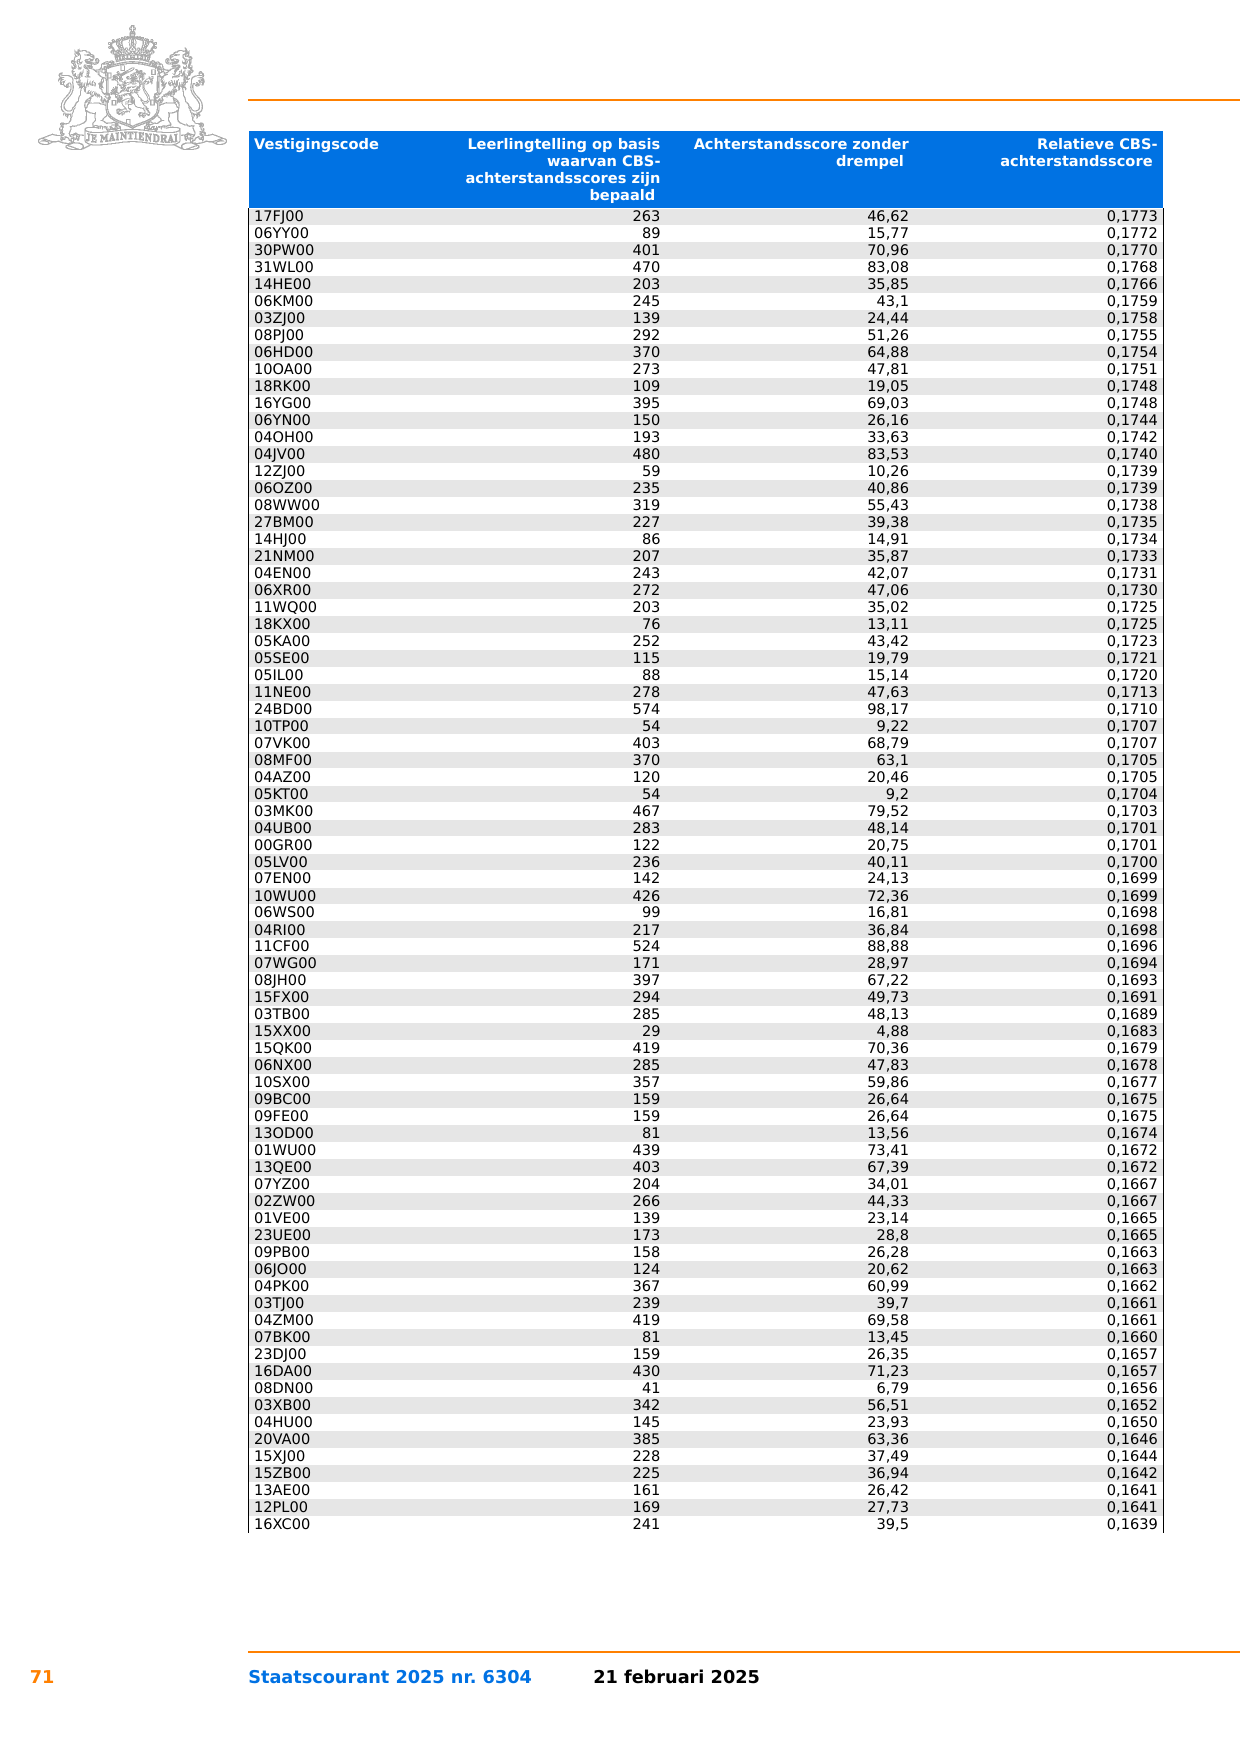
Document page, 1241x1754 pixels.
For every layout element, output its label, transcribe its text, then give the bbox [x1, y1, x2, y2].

table_cell 370 [418, 344, 666, 361]
table_cell 0,1705 [915, 752, 1163, 768]
table_cell 0,1641 [915, 1499, 1163, 1516]
table_cell 89 [418, 225, 666, 242]
table_cell 0,1674 [915, 1125, 1163, 1142]
table_cell 06YN00 [249, 412, 417, 429]
table_cell 0,1675 [915, 1091, 1163, 1108]
table_cell 06KM00 [249, 293, 417, 310]
table_cell 14HE00 [249, 276, 417, 293]
table_cell 35,85 [666, 276, 915, 293]
table_cell 40,86 [666, 480, 915, 497]
table_cell 395 [418, 395, 666, 412]
table_cell 243 [418, 565, 666, 582]
table_cell 11NE00 [249, 684, 417, 701]
table_cell 19,05 [666, 378, 915, 395]
table_cell 357 [418, 1074, 666, 1091]
table_cell 27BM00 [249, 514, 417, 531]
table_cell 0,1696 [915, 938, 1163, 955]
table_cell 225 [418, 1465, 666, 1482]
table_cell 04PK00 [249, 1278, 417, 1295]
table_cell 13OD00 [249, 1125, 417, 1142]
table_cell 403 [418, 1159, 666, 1176]
table_cell 203 [418, 599, 666, 616]
table_cell 43,42 [666, 633, 915, 650]
table_cell 41 [418, 1380, 666, 1397]
table_cell 26,16 [666, 412, 915, 429]
table_cell 0,1665 [915, 1227, 1163, 1244]
table_cell 0,1701 [915, 820, 1163, 836]
table_cell 367 [418, 1278, 666, 1295]
table_cell 142 [418, 870, 666, 887]
table_cell 0,1754 [915, 344, 1163, 361]
table_cell 252 [418, 633, 666, 650]
table_cell 0,1698 [915, 904, 1163, 921]
table_cell 03TJ00 [249, 1295, 417, 1312]
table_cell 0,1641 [915, 1482, 1163, 1499]
table_cell 09BC00 [249, 1091, 417, 1108]
table_cell 401 [418, 242, 666, 259]
table_cell 68,79 [666, 735, 915, 752]
table_cell 0,1701 [915, 836, 1163, 853]
table_cell 139 [418, 1210, 666, 1227]
table_cell 0,1650 [915, 1414, 1163, 1431]
table_cell 05KT00 [249, 786, 417, 802]
table_cell 16YG00 [249, 395, 417, 412]
table_cell 0,1677 [915, 1074, 1163, 1091]
table_cell 24,44 [666, 310, 915, 327]
table_cell 20,62 [666, 1261, 915, 1278]
table_cell 63,1 [666, 752, 915, 768]
table_cell 9,2 [666, 786, 915, 802]
table_cell 12ZJ00 [249, 463, 417, 480]
table_cell 122 [418, 836, 666, 853]
table_cell 48,14 [666, 820, 915, 836]
table_cell 217 [418, 921, 666, 938]
table_cell 26,28 [666, 1244, 915, 1261]
table_cell 21NM00 [249, 548, 417, 565]
table_cell 06XR00 [249, 582, 417, 599]
table_cell 48,13 [666, 1006, 915, 1023]
table_cell 18RK00 [249, 378, 417, 395]
table_cell 99 [418, 904, 666, 921]
table_cell 24,13 [666, 870, 915, 887]
table_cell 235 [418, 480, 666, 497]
table_cell 239 [418, 1295, 666, 1312]
table_cell 0,1656 [915, 1380, 1163, 1397]
table_cell 23DJ00 [249, 1346, 417, 1363]
table_cell 0,1755 [915, 327, 1163, 344]
table_cell 03TB00 [249, 1006, 417, 1023]
table_cell 203 [418, 276, 666, 293]
table_cell 0,1758 [915, 310, 1163, 327]
table_cell 0,1766 [915, 276, 1163, 293]
table_cell 0,1739 [915, 480, 1163, 497]
table_cell 403 [418, 735, 666, 752]
table_cell 0,1694 [915, 955, 1163, 972]
table_cell 0,1661 [915, 1312, 1163, 1329]
table_cell 71,23 [666, 1363, 915, 1380]
table_cell 72,36 [666, 888, 915, 904]
table_cell 16,81 [666, 904, 915, 921]
table_cell 47,63 [666, 684, 915, 701]
table_cell 36,94 [666, 1465, 915, 1482]
table_cell 26,35 [666, 1346, 915, 1363]
table_cell 13AE00 [249, 1482, 417, 1499]
table_cell 28,97 [666, 955, 915, 972]
table_cell 0,1725 [915, 599, 1163, 616]
table_cell 574 [418, 701, 666, 718]
table_cell 07WG00 [249, 955, 417, 972]
table_cell 10WU00 [249, 888, 417, 904]
table_cell 13,11 [666, 616, 915, 633]
table_cell 08PJ00 [249, 327, 417, 344]
table_cell 07VK00 [249, 735, 417, 752]
table_cell 0,1720 [915, 667, 1163, 684]
table_cell 0,1665 [915, 1210, 1163, 1227]
table_cell 0,1644 [915, 1448, 1163, 1465]
table_cell 0,1773 [915, 209, 1163, 225]
table_cell 204 [418, 1176, 666, 1193]
table_cell 0,1730 [915, 582, 1163, 599]
table_cell 20,75 [666, 836, 915, 853]
table_cell 06OZ00 [249, 480, 417, 497]
table_cell 31WL00 [249, 259, 417, 276]
table_cell 69,58 [666, 1312, 915, 1329]
table_cell 0,1660 [915, 1329, 1163, 1346]
table_cell 24BD00 [249, 701, 417, 718]
table_cell 60,99 [666, 1278, 915, 1295]
table_cell 0,1748 [915, 395, 1163, 412]
table_cell 23,93 [666, 1414, 915, 1431]
table_cell 03XB00 [249, 1397, 417, 1414]
table_cell 01WU00 [249, 1142, 417, 1159]
table_cell 0,1744 [915, 412, 1163, 429]
table_cell 30PW00 [249, 242, 417, 259]
table_cell 04ZM00 [249, 1312, 417, 1329]
table_cell 03ZJ00 [249, 310, 417, 327]
table_cell 480 [418, 446, 666, 463]
table_cell 86 [418, 531, 666, 548]
table_cell 09PB00 [249, 1244, 417, 1261]
table_cell 06WS00 [249, 904, 417, 921]
table_cell 207 [418, 548, 666, 565]
table_cell 0,1704 [915, 786, 1163, 802]
table_cell 03MK00 [249, 803, 417, 819]
table_cell 73,41 [666, 1142, 915, 1159]
table_cell 0,1667 [915, 1176, 1163, 1193]
table_cell 88 [418, 667, 666, 684]
table_cell 0,1713 [915, 684, 1163, 701]
table_cell 16DA00 [249, 1363, 417, 1380]
table_cell 228 [418, 1448, 666, 1465]
table_cell 0,1672 [915, 1159, 1163, 1176]
table_cell 109 [418, 378, 666, 395]
table_cell 0,1663 [915, 1244, 1163, 1261]
table_cell 266 [418, 1193, 666, 1210]
table_cell 05LV00 [249, 854, 417, 870]
table_cell 06NX00 [249, 1057, 417, 1074]
table_cell 67,22 [666, 972, 915, 989]
table_cell 0,1723 [915, 633, 1163, 650]
table_cell 0,1662 [915, 1278, 1163, 1295]
table_cell 27,73 [666, 1499, 915, 1516]
table_cell 17FJ00 [249, 209, 417, 225]
table_cell 47,81 [666, 361, 915, 378]
table_cell 0,1731 [915, 565, 1163, 582]
table_cell 05KA00 [249, 633, 417, 650]
table_cell 0,1721 [915, 650, 1163, 667]
table_cell 9,22 [666, 718, 915, 734]
table_cell 397 [418, 972, 666, 989]
table_cell 370 [418, 752, 666, 768]
table_cell 04RI00 [249, 921, 417, 938]
table_cell 44,33 [666, 1193, 915, 1210]
table_cell 159 [418, 1091, 666, 1108]
table_cell 81 [418, 1125, 666, 1142]
table_header Relatieve CBS-achterstandsscore [915, 131, 1163, 208]
table_cell 10,26 [666, 463, 915, 480]
table_cell 292 [418, 327, 666, 344]
table_cell 15FX00 [249, 989, 417, 1006]
picture [38, 25, 227, 150]
table_cell 14,91 [666, 531, 915, 548]
table_header Achterstandsscore zonder drempel [666, 131, 915, 208]
table_cell 47,83 [666, 1057, 915, 1074]
table_cell 35,02 [666, 599, 915, 616]
table_cell 64,88 [666, 344, 915, 361]
table_cell 49,73 [666, 989, 915, 1006]
table_cell 439 [418, 1142, 666, 1159]
table_cell 07BK00 [249, 1329, 417, 1346]
table_cell 02ZW00 [249, 1193, 417, 1210]
table_cell 0,1646 [915, 1431, 1163, 1448]
table_cell 15,77 [666, 225, 915, 242]
table_cell 15XX00 [249, 1023, 417, 1040]
table_cell 08WW00 [249, 497, 417, 514]
table_cell 0,1642 [915, 1465, 1163, 1482]
table_cell 342 [418, 1397, 666, 1414]
table_cell 42,07 [666, 565, 915, 582]
table_cell 273 [418, 361, 666, 378]
table_cell 0,1735 [915, 514, 1163, 531]
table_cell 294 [418, 989, 666, 1006]
table_cell 06HD00 [249, 344, 417, 361]
table_cell 171 [418, 955, 666, 972]
table_header Leerlingtelling op basis waarvan CBS-achterstandsscores zijn bepaald [418, 131, 666, 208]
table_cell 193 [418, 429, 666, 446]
table_cell 0,1725 [915, 616, 1163, 633]
table_cell 0,1700 [915, 854, 1163, 870]
table_cell 04EN00 [249, 565, 417, 582]
table_cell 43,1 [666, 293, 915, 310]
table_cell 285 [418, 1006, 666, 1023]
table_cell 0,1759 [915, 293, 1163, 310]
table_cell 0,1748 [915, 378, 1163, 395]
table_cell 0,1733 [915, 548, 1163, 565]
table_cell 04OH00 [249, 429, 417, 446]
table_cell 0,1740 [915, 446, 1163, 463]
table_cell 0,1772 [915, 225, 1163, 242]
table_cell 0,1657 [915, 1363, 1163, 1380]
table_cell 10SX00 [249, 1074, 417, 1091]
table_cell 01VE00 [249, 1210, 417, 1227]
table_cell 56,51 [666, 1397, 915, 1414]
table_cell 272 [418, 582, 666, 599]
table_cell 54 [418, 718, 666, 734]
table_cell 430 [418, 1363, 666, 1380]
table_cell 79,52 [666, 803, 915, 819]
table_cell 0,1672 [915, 1142, 1163, 1159]
table_cell 40,11 [666, 854, 915, 870]
table_cell 120 [418, 769, 666, 786]
table_cell 70,96 [666, 242, 915, 259]
table_cell 0,1667 [915, 1193, 1163, 1210]
table_cell 0,1707 [915, 735, 1163, 752]
table_cell 0,1661 [915, 1295, 1163, 1312]
table_cell 00GR00 [249, 836, 417, 853]
table_cell 39,7 [666, 1295, 915, 1312]
table_cell 26,64 [666, 1091, 915, 1108]
table_cell 19,79 [666, 650, 915, 667]
table_cell 35,87 [666, 548, 915, 565]
table_cell 0,1693 [915, 972, 1163, 989]
table_cell 83,53 [666, 446, 915, 463]
table_cell 76 [418, 616, 666, 633]
table_cell 319 [418, 497, 666, 514]
table_cell 07EN00 [249, 870, 417, 887]
table_cell 419 [418, 1312, 666, 1329]
table_cell 150 [418, 412, 666, 429]
table_cell 0,1679 [915, 1040, 1163, 1057]
table_cell 15QK00 [249, 1040, 417, 1057]
table_cell 139 [418, 310, 666, 327]
table_cell 47,06 [666, 582, 915, 599]
table_cell 08JH00 [249, 972, 417, 989]
table_cell 07YZ00 [249, 1176, 417, 1193]
table_cell 54 [418, 786, 666, 802]
table_cell 6,79 [666, 1380, 915, 1397]
table_cell 245 [418, 293, 666, 310]
table_cell 39,38 [666, 514, 915, 531]
table_cell 467 [418, 803, 666, 819]
table_cell 426 [418, 888, 666, 904]
table_cell 05SE00 [249, 650, 417, 667]
table_cell 09FE00 [249, 1108, 417, 1125]
table_cell 29 [418, 1023, 666, 1040]
table_cell 0,1691 [915, 989, 1163, 1006]
table_cell 0,1699 [915, 870, 1163, 887]
table_cell 06JO00 [249, 1261, 417, 1278]
table_cell 23,14 [666, 1210, 915, 1227]
table_cell 12PL00 [249, 1499, 417, 1516]
table_cell 278 [418, 684, 666, 701]
table_cell 15,14 [666, 667, 915, 684]
table_cell 04JV00 [249, 446, 417, 463]
table_cell 0,1657 [915, 1346, 1163, 1363]
table_cell 33,63 [666, 429, 915, 446]
table_cell 4,88 [666, 1023, 915, 1040]
table_cell 59,86 [666, 1074, 915, 1091]
table_cell 13,56 [666, 1125, 915, 1142]
table_cell 0,1689 [915, 1006, 1163, 1023]
table_cell 0,1739 [915, 463, 1163, 480]
table_header Vestigingscode [249, 131, 417, 208]
table_cell 0,1663 [915, 1261, 1163, 1278]
table_cell 39,5 [666, 1516, 915, 1533]
table_cell 14HJ00 [249, 531, 417, 548]
table_cell 04AZ00 [249, 769, 417, 786]
table_cell 173 [418, 1227, 666, 1244]
table_cell 08MF00 [249, 752, 417, 768]
table_cell 51,26 [666, 327, 915, 344]
table_cell 0,1678 [915, 1057, 1163, 1074]
table_cell 385 [418, 1431, 666, 1448]
table_cell 236 [418, 854, 666, 870]
table_cell 11WQ00 [249, 599, 417, 616]
table_cell 0,1768 [915, 259, 1163, 276]
table_cell 55,43 [666, 497, 915, 514]
table_cell 115 [418, 650, 666, 667]
table_cell 04UB00 [249, 820, 417, 836]
table_cell 23UE00 [249, 1227, 417, 1244]
table_cell 159 [418, 1108, 666, 1125]
table_cell 98,17 [666, 701, 915, 718]
table_cell 63,36 [666, 1431, 915, 1448]
table_cell 67,39 [666, 1159, 915, 1176]
table_cell 0,1683 [915, 1023, 1163, 1040]
table_cell 524 [418, 938, 666, 955]
table_cell 0,1710 [915, 701, 1163, 718]
table_cell 34,01 [666, 1176, 915, 1193]
table_cell 70,36 [666, 1040, 915, 1057]
table_cell 470 [418, 259, 666, 276]
table_cell 124 [418, 1261, 666, 1278]
table_cell 0,1652 [915, 1397, 1163, 1414]
table_cell 0,1639 [915, 1516, 1163, 1533]
table_cell 13QE00 [249, 1159, 417, 1176]
table_cell 0,1770 [915, 242, 1163, 259]
table_cell 59 [418, 463, 666, 480]
table_cell 0,1675 [915, 1108, 1163, 1125]
table_cell 15XJ00 [249, 1448, 417, 1465]
table_cell 46,62 [666, 209, 915, 225]
table_cell 08DN00 [249, 1380, 417, 1397]
table_cell 20,46 [666, 769, 915, 786]
table_cell 10TP00 [249, 718, 417, 734]
table_cell 419 [418, 1040, 666, 1057]
table_cell 81 [418, 1329, 666, 1346]
table_cell 159 [418, 1346, 666, 1363]
table_cell 15ZB00 [249, 1465, 417, 1482]
table_cell 20VA00 [249, 1431, 417, 1448]
table_cell 88,88 [666, 938, 915, 955]
table_cell 0,1742 [915, 429, 1163, 446]
table_cell 36,84 [666, 921, 915, 938]
table_cell 158 [418, 1244, 666, 1261]
table_cell 145 [418, 1414, 666, 1431]
table_cell 26,64 [666, 1108, 915, 1125]
table_cell 0,1734 [915, 531, 1163, 548]
table_cell 10OA00 [249, 361, 417, 378]
table_cell 263 [418, 209, 666, 225]
table_cell 283 [418, 820, 666, 836]
table_cell 05IL00 [249, 667, 417, 684]
table_cell 11CF00 [249, 938, 417, 955]
table_cell 227 [418, 514, 666, 531]
table_cell 06YY00 [249, 225, 417, 242]
table_cell 169 [418, 1499, 666, 1516]
table_cell 13,45 [666, 1329, 915, 1346]
table_cell 161 [418, 1482, 666, 1499]
table_cell 28,8 [666, 1227, 915, 1244]
table_cell 16XC00 [249, 1516, 417, 1533]
table_cell 37,49 [666, 1448, 915, 1465]
table_cell 83,08 [666, 259, 915, 276]
table_cell 0,1703 [915, 803, 1163, 819]
table_cell 0,1751 [915, 361, 1163, 378]
table_cell 0,1707 [915, 718, 1163, 734]
table_cell 04HU00 [249, 1414, 417, 1431]
table_cell 0,1738 [915, 497, 1163, 514]
table_cell 26,42 [666, 1482, 915, 1499]
table_cell 18KX00 [249, 616, 417, 633]
table_cell 0,1705 [915, 769, 1163, 786]
table_cell 0,1699 [915, 888, 1163, 904]
table_cell 285 [418, 1057, 666, 1074]
table_cell 69,03 [666, 395, 915, 412]
table_cell 0,1698 [915, 921, 1163, 938]
table_cell 241 [418, 1516, 666, 1533]
